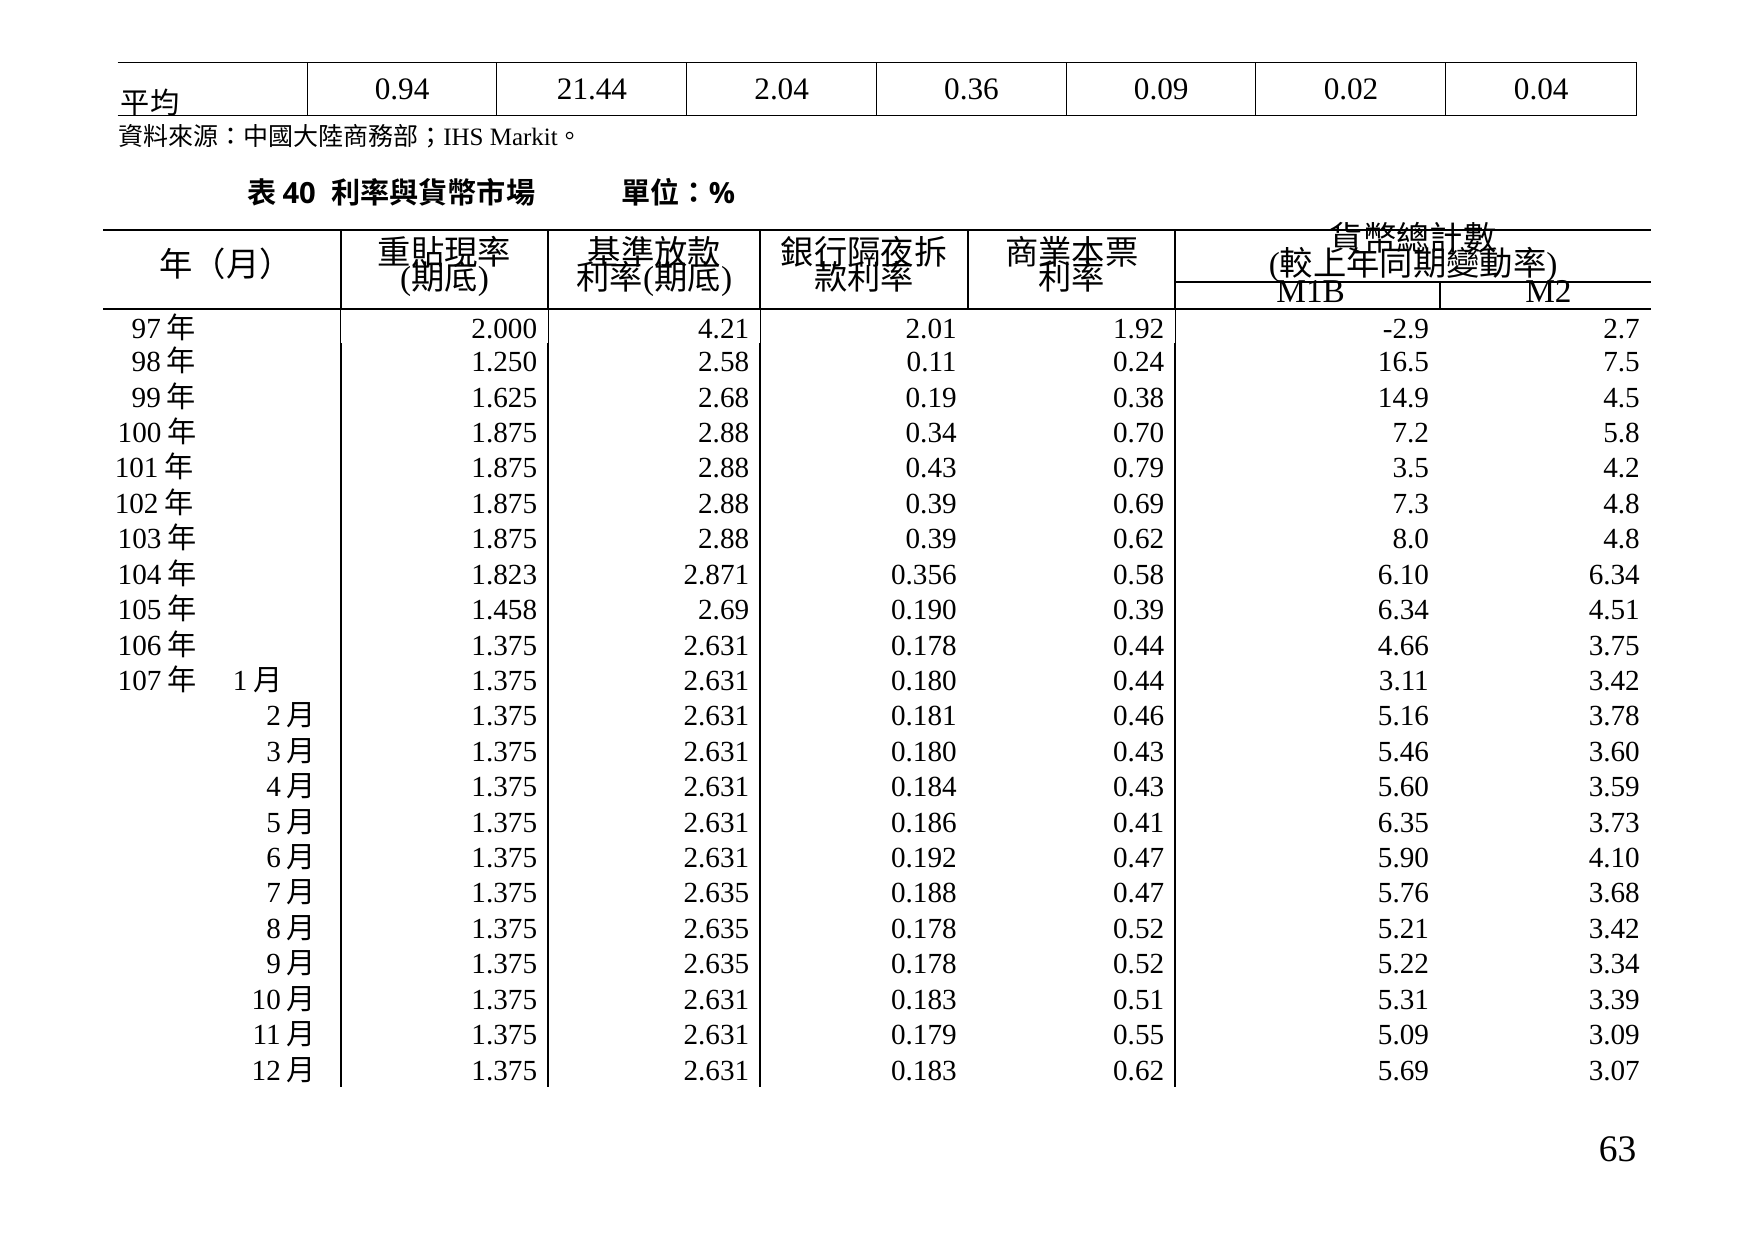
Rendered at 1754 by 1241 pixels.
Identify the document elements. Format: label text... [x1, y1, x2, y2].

table_cell 8.0 [1176, 520, 1440, 556]
table_cell 5.90 [1176, 839, 1440, 874]
table_cell 5.46 [1176, 733, 1440, 768]
table_cell 1.375 [342, 875, 547, 910]
table_header 年（月） [103, 231, 340, 308]
table_cell 1.250 [342, 343, 547, 379]
table_cell 6.35 [1176, 804, 1440, 839]
table_cell 2.635 [549, 945, 759, 981]
table_cell 0.62 [968, 520, 1174, 556]
table_cell 2.635 [549, 910, 759, 945]
table_cell -2.9 [1176, 310, 1440, 343]
table_cell 0.186 [761, 804, 968, 839]
table_cell 0.181 [761, 698, 968, 733]
table_cell 0.180 [761, 733, 968, 768]
table_cell 103年 [103, 520, 340, 556]
table_cell 1.92 [968, 310, 1175, 343]
table_cell 105年 [103, 591, 340, 627]
table_cell 0.36 [877, 63, 1066, 115]
table_cell 4.2 [1440, 450, 1651, 485]
table_cell 2.631 [549, 1052, 759, 1087]
table_cell 1.375 [342, 1052, 547, 1087]
table_cell 2.631 [549, 662, 759, 697]
table_cell 0.47 [968, 839, 1174, 874]
table_cell 0.19 [761, 379, 968, 414]
table_cell M1B [1176, 283, 1439, 308]
table_cell 0.180 [761, 662, 968, 697]
table_cell 0.34 [761, 414, 968, 449]
table_cell 6.10 [1176, 556, 1440, 591]
table_cell 0.24 [968, 343, 1174, 379]
table_cell 0.69 [968, 485, 1174, 520]
table_cell 2.631 [549, 804, 759, 839]
table_cell 3.5 [1176, 450, 1440, 485]
table_cell 1.375 [342, 733, 547, 768]
table_header 重貼現率 (期底) [342, 231, 547, 308]
table_cell 4.10 [1440, 839, 1651, 874]
table_cell 0.47 [968, 875, 1174, 910]
table_cell 104年 [103, 556, 340, 591]
table_cell 0.62 [968, 1052, 1174, 1087]
table_cell 7.3 [1176, 485, 1440, 520]
table_cell 0.38 [968, 379, 1174, 414]
table_cell 2.000 [341, 310, 548, 343]
table_cell 16.5 [1176, 343, 1440, 379]
table_cell 0.39 [968, 591, 1174, 627]
table_cell 3.75 [1440, 627, 1651, 662]
table_cell 5.69 [1176, 1052, 1440, 1087]
table_cell 3.34 [1440, 945, 1651, 981]
table_cell 0.178 [761, 627, 968, 662]
table_cell 1.375 [342, 698, 547, 733]
table_cell 0.58 [968, 556, 1174, 591]
table_cell 6.34 [1440, 556, 1651, 591]
table_cell 1.375 [342, 839, 547, 874]
table_cell 2.871 [549, 556, 759, 591]
table_cell 5月 [103, 804, 340, 839]
table_cell 6月 [103, 839, 340, 874]
table_cell 0.183 [761, 1052, 968, 1087]
table_cell 4.8 [1440, 485, 1651, 520]
table_cell 2.04 [687, 63, 876, 115]
table_cell 0.44 [968, 662, 1174, 697]
table_cell 5.31 [1176, 981, 1440, 1016]
table_cell 2.01 [761, 310, 968, 343]
table_cell 0.52 [968, 910, 1174, 945]
table_cell 0.02 [1256, 63, 1445, 115]
table_cell 8月 [103, 910, 340, 945]
table_cell 9月 [103, 945, 340, 981]
table_cell 2.88 [549, 450, 759, 485]
table_cell 0.44 [968, 627, 1174, 662]
table_cell 3.78 [1440, 698, 1651, 733]
table_cell 2.631 [549, 981, 759, 1016]
table_cell 1.375 [342, 804, 547, 839]
table_cell 99年 [103, 379, 340, 414]
table_cell 2.631 [549, 839, 759, 874]
table_cell 3.59 [1440, 768, 1651, 804]
table_cell 0.39 [761, 520, 968, 556]
table_cell 4月 [103, 768, 340, 804]
table_cell 1.375 [342, 910, 547, 945]
table_cell 0.43 [968, 768, 1174, 804]
table_cell 0.178 [761, 945, 968, 981]
table_cell 1.375 [342, 1016, 547, 1052]
table_cell 7.5 [1440, 343, 1651, 379]
table_cell 2.631 [549, 627, 759, 662]
table_cell 0.192 [761, 839, 968, 874]
table_cell 0.79 [968, 450, 1174, 485]
table_cell 3.39 [1440, 981, 1651, 1016]
table_cell 3.09 [1440, 1016, 1651, 1052]
table_cell 1.875 [342, 520, 547, 556]
table_cell 5.8 [1440, 414, 1651, 449]
table_header 銀行隔夜拆款利率 [761, 231, 967, 308]
table_cell 21.44 [497, 63, 686, 115]
table_cell 0.46 [968, 698, 1174, 733]
table_cell 101年 [103, 450, 340, 485]
table_cell 97年 [103, 310, 340, 343]
table_cell 0.190 [761, 591, 968, 627]
table_cell 0.11 [761, 343, 968, 379]
table_cell 5.16 [1176, 698, 1440, 733]
table_cell 1.875 [342, 450, 547, 485]
table_cell 平均 [118, 63, 307, 115]
table_cell 5.09 [1176, 1016, 1440, 1052]
table_cell 0.188 [761, 875, 968, 910]
table_cell 2.631 [549, 768, 759, 804]
table_cell 7月 [103, 875, 340, 910]
table_cell 4.8 [1440, 520, 1651, 556]
table_cell 7.2 [1176, 414, 1440, 449]
table_cell 3.11 [1176, 662, 1440, 697]
table_cell 5.60 [1176, 768, 1440, 804]
table_cell 1.375 [342, 981, 547, 1016]
table_cell 3.60 [1440, 733, 1651, 768]
table_cell 4.5 [1440, 379, 1651, 414]
table_cell 2.88 [549, 414, 759, 449]
table_cell 102年 [103, 485, 340, 520]
table_cell 0.43 [761, 450, 968, 485]
table_cell 2.635 [549, 875, 759, 910]
table_cell 0.43 [968, 733, 1174, 768]
table_cell 2.631 [549, 1016, 759, 1052]
table_cell 3月 [103, 733, 340, 768]
table_cell 3.73 [1440, 804, 1651, 839]
table_cell 0.04 [1446, 63, 1636, 115]
table_cell 5.22 [1176, 945, 1440, 981]
table_cell 106年 [103, 627, 340, 662]
table_cell 0.179 [761, 1016, 968, 1052]
table_cell 3.07 [1440, 1052, 1651, 1087]
text 資料來源：中國大陸商務部；IHS Markit。 [118, 116, 1636, 154]
table_cell 10月 [103, 981, 340, 1016]
table_cell 14.9 [1176, 379, 1440, 414]
table_cell 0.178 [761, 910, 968, 945]
table_cell 0.183 [761, 981, 968, 1016]
table_cell 1.875 [342, 485, 547, 520]
table_cell 0.356 [761, 556, 968, 591]
table_cell 2.58 [549, 343, 759, 379]
table_cell 2.631 [549, 698, 759, 733]
table_cell 3.42 [1440, 662, 1651, 697]
table_cell 1.375 [342, 768, 547, 804]
table_cell 1.375 [342, 945, 547, 981]
table_cell 0.184 [761, 768, 968, 804]
table_cell 0.70 [968, 414, 1174, 449]
table_cell 2.68 [549, 379, 759, 414]
table_cell 0.39 [761, 485, 968, 520]
table_cell 4.21 [549, 310, 760, 343]
table_cell 4.51 [1440, 591, 1651, 627]
table_cell 1.823 [342, 556, 547, 591]
table_cell 2.631 [549, 733, 759, 768]
table_cell 100年 [103, 414, 340, 449]
subtitle 表40 利率與貨幣市場 單位：% [118, 154, 1636, 229]
table_cell 3.68 [1440, 875, 1651, 910]
table_cell 1.375 [342, 662, 547, 697]
table_header 商業本票 利率 [969, 231, 1174, 308]
table_cell 2月 [103, 698, 340, 733]
table_cell 4.66 [1176, 627, 1440, 662]
table_cell 0.51 [968, 981, 1174, 1016]
table_cell 107年 1月 [103, 662, 340, 697]
table_cell 2.7 [1440, 310, 1651, 343]
table_cell 2.69 [549, 591, 759, 627]
table_cell 98年 [103, 343, 340, 379]
table_cell 0.52 [968, 945, 1174, 981]
table_cell 0.41 [968, 804, 1174, 839]
table_cell 1.375 [342, 627, 547, 662]
table_cell 1.625 [342, 379, 547, 414]
table_cell 11月 [103, 1016, 340, 1052]
table_cell 5.21 [1176, 910, 1440, 945]
table_cell 2.88 [549, 485, 759, 520]
table_cell 0.09 [1067, 63, 1255, 115]
table_cell 1.458 [342, 591, 547, 627]
table_cell 2.88 [549, 520, 759, 556]
table_header 基準放款 利率(期底) [549, 231, 759, 308]
table_cell 0.94 [308, 63, 496, 115]
table_cell 6.34 [1176, 591, 1440, 627]
table_cell M2 [1441, 283, 1651, 308]
table_cell 5.76 [1176, 875, 1440, 910]
table_header 貨幣總計數 (較上年同期變動率) [1176, 231, 1651, 281]
table_cell 3.42 [1440, 910, 1651, 945]
table_cell 12月 [103, 1052, 340, 1087]
table_cell 1.875 [342, 414, 547, 449]
table_cell 0.55 [968, 1016, 1174, 1052]
